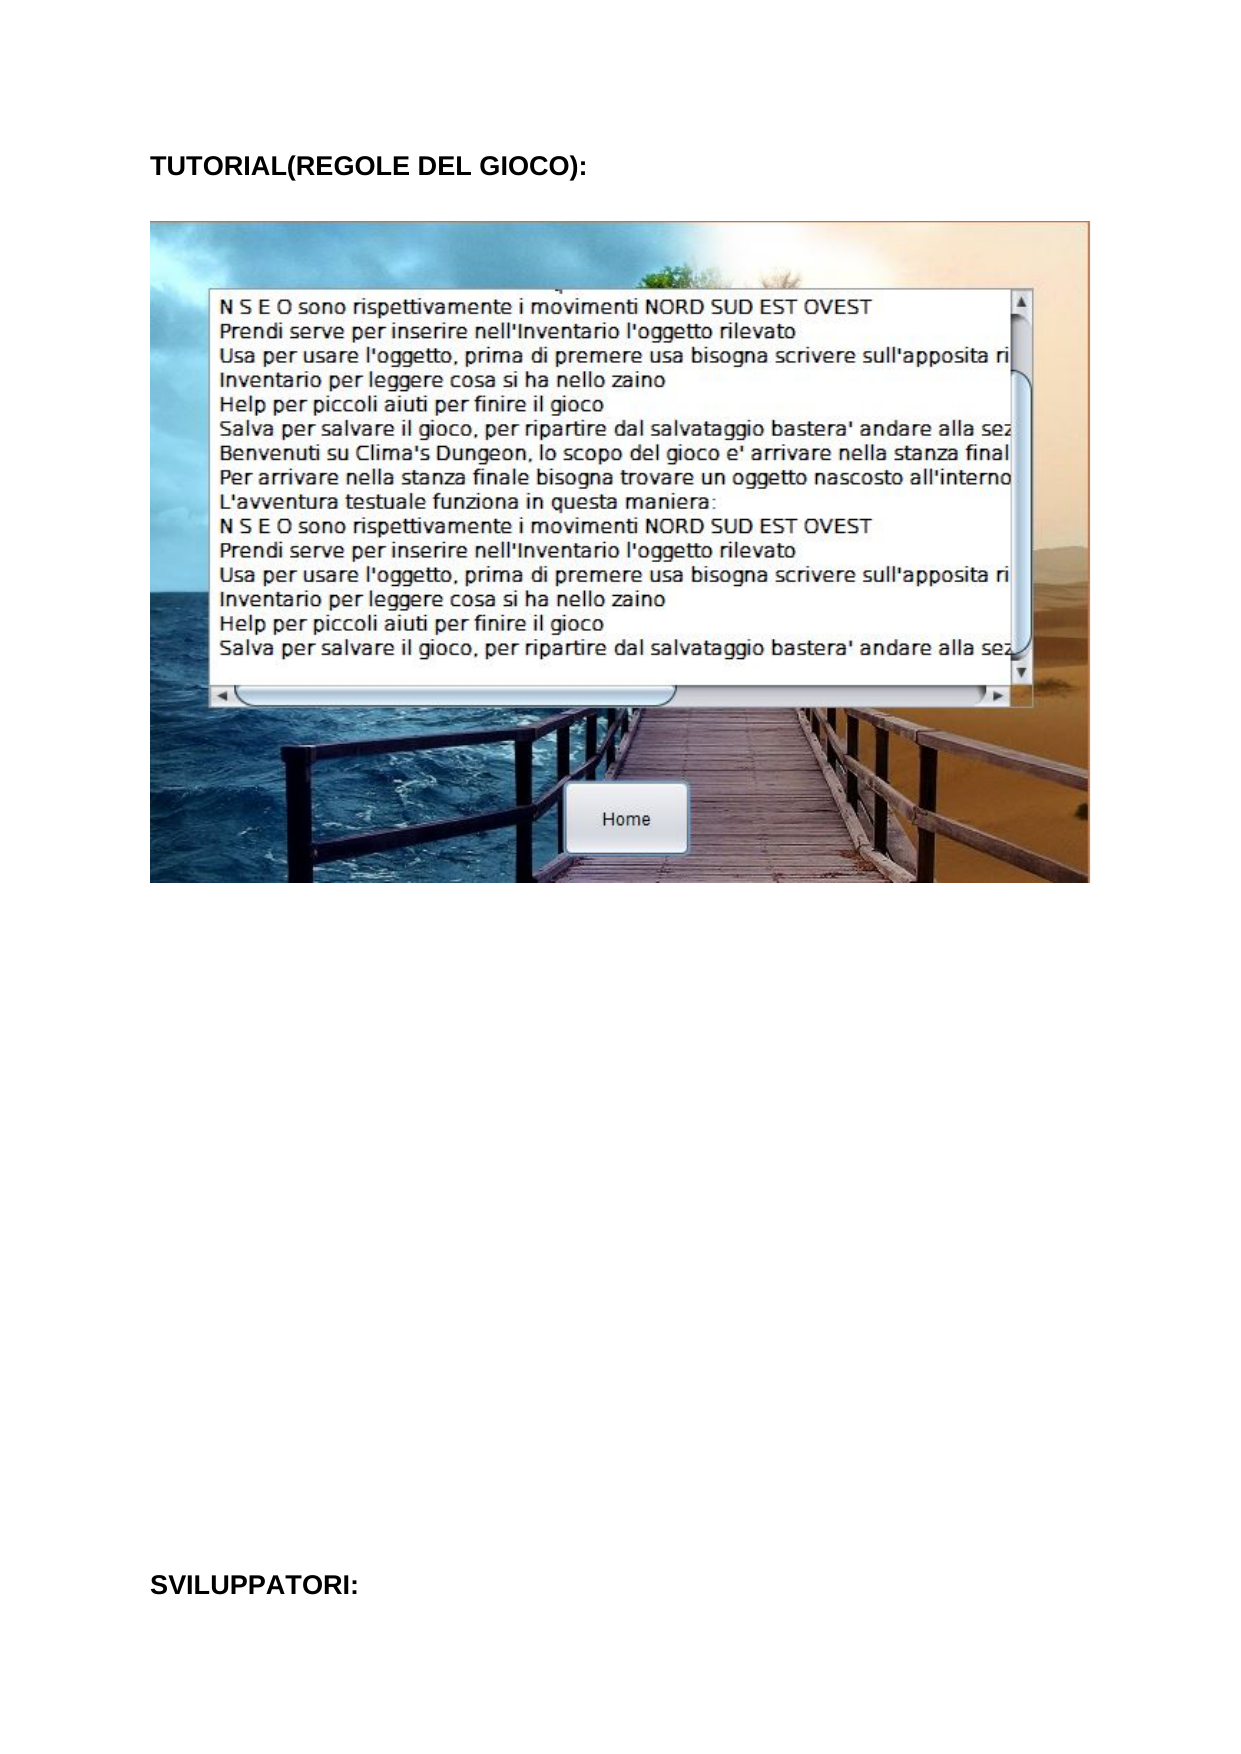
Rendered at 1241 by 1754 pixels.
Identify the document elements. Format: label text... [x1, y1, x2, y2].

text TUTORIAL(REGOLE DEL GIOCO): [150, 150, 1090, 181]
text SVILUPPATORI: [150, 1569, 1090, 1600]
picture [150, 221, 1091, 883]
